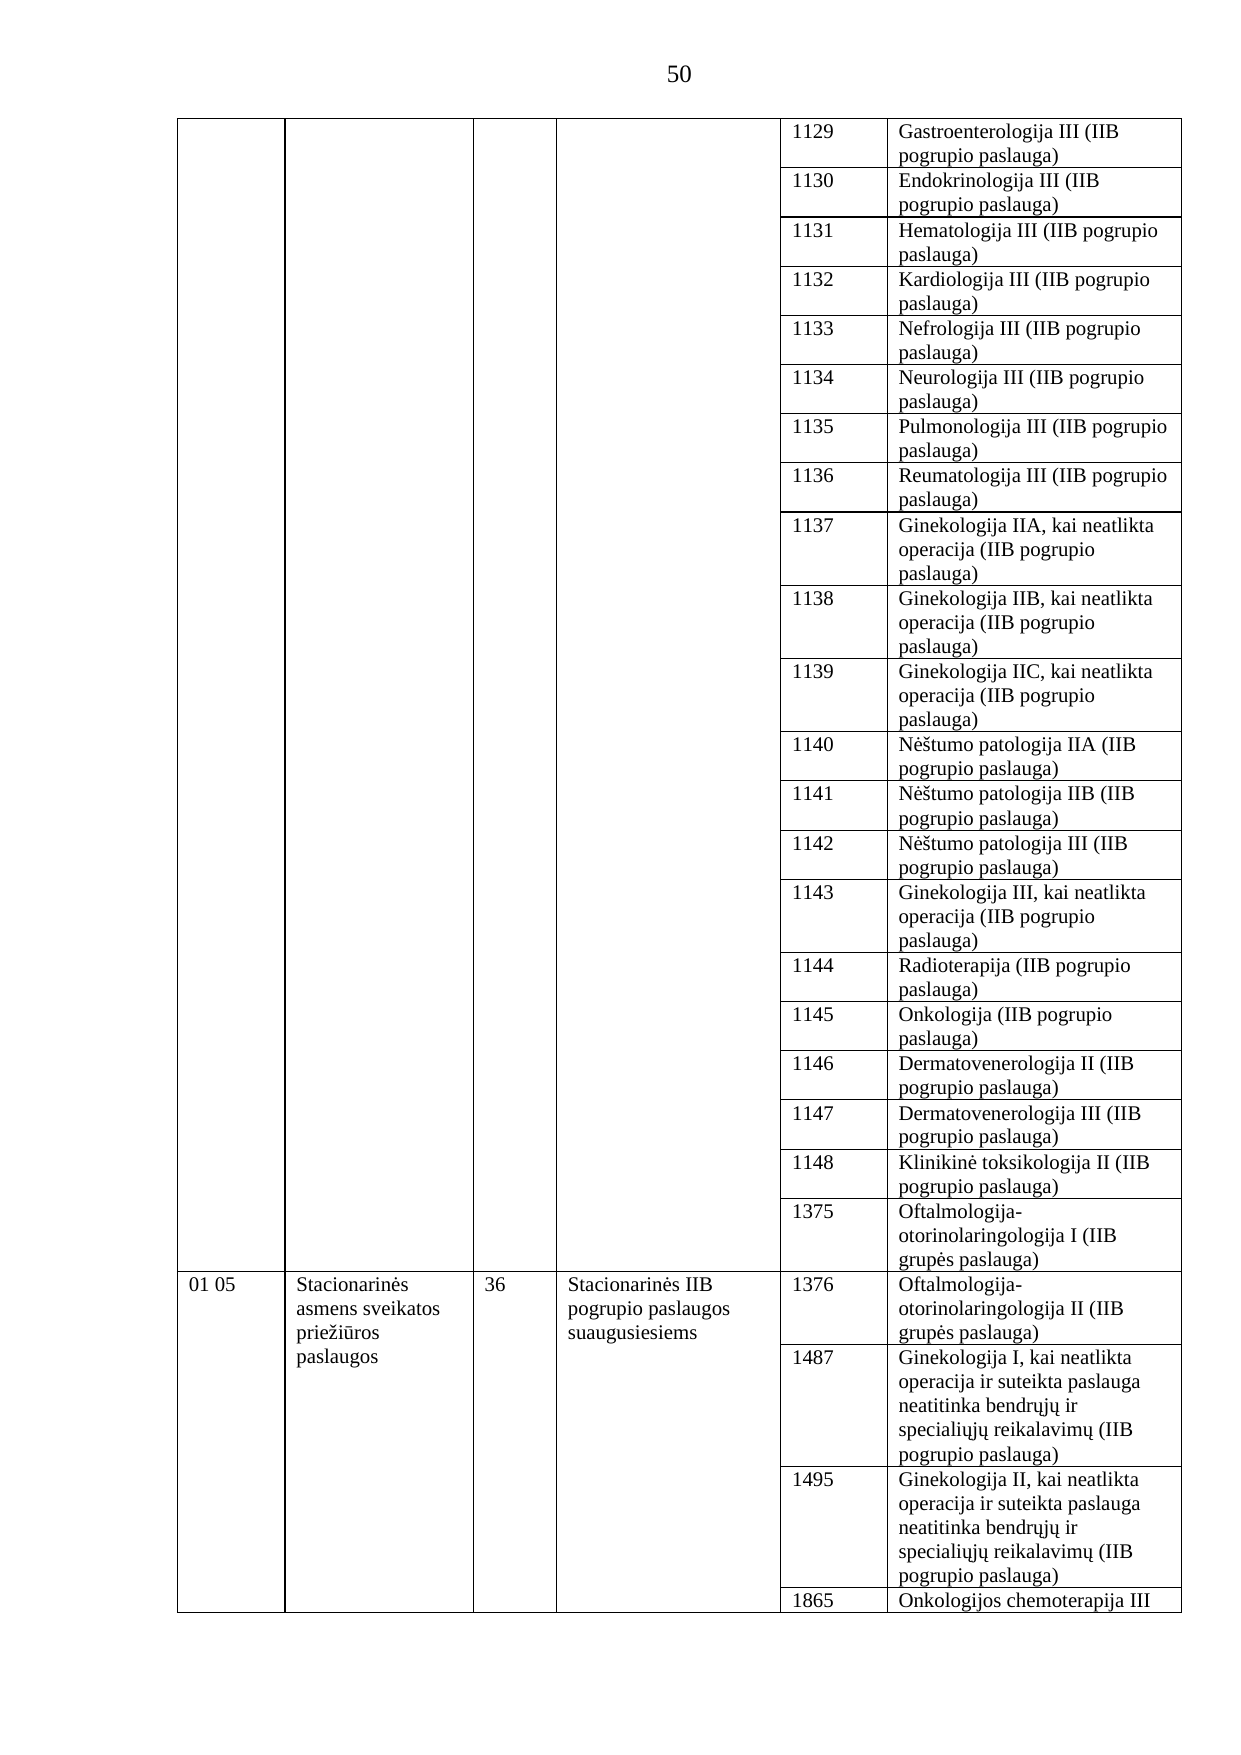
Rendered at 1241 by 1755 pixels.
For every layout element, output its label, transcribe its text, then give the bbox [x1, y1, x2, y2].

table_cell Dermatovenerologija III (IIB pogrupio paslauga) [888, 1100, 1181, 1148]
table_cell 1148 [781, 1150, 887, 1198]
table_cell Oftalmologija-otorinolaringologija II (IIB grupės paslauga) [888, 1272, 1181, 1344]
table_cell 1133 [781, 316, 887, 364]
table_cell Stacionarinės IIB pogrupio paslaugos suaugusiesiems [557, 1272, 780, 1612]
table_cell 1487 [781, 1345, 887, 1466]
table_cell Onkologijos chemoterapija III [888, 1588, 1181, 1612]
table_cell Neurologija III (IIB pogrupio paslauga) [888, 365, 1181, 413]
table_cell 1865 [781, 1588, 887, 1612]
table_cell [178, 119, 284, 1271]
table_cell Onkologija (IIB pogrupio paslauga) [888, 1002, 1181, 1050]
table_cell Endokrinologija III (IIB pogrupio paslauga) [888, 168, 1181, 216]
table_cell Radioterapija (IIB pogrupio paslauga) [888, 953, 1181, 1001]
table_cell 1132 [781, 267, 887, 315]
table_cell 1147 [781, 1100, 887, 1148]
table_cell Ginekologija IIB, kai neatlikta operacija (IIB pogrupio paslauga) [888, 586, 1181, 658]
table_cell Ginekologija IIC, kai neatlikta operacija (IIB pogrupio paslauga) [888, 659, 1181, 731]
table_cell 01 05 [178, 1272, 284, 1612]
table_cell [286, 119, 473, 1271]
table_cell 1137 [781, 513, 887, 585]
table_cell Dermatovenerologija II (IIB pogrupio paslauga) [888, 1051, 1181, 1099]
table_cell Kardiologija III (IIB pogrupio paslauga) [888, 267, 1181, 315]
table_cell Ginekologija IIA, kai neatlikta operacija (IIB pogrupio paslauga) [888, 513, 1181, 585]
table_cell Gastroenterologija III (IIB pogrupio paslauga) [888, 119, 1181, 167]
table_cell Stacionarinės asmens sveikatos priežiūros paslaugos [286, 1272, 473, 1612]
table_cell 1139 [781, 659, 887, 731]
table_cell Oftalmologija-otorinolaringologija I (IIB grupės paslauga) [888, 1199, 1181, 1271]
table_cell 1375 [781, 1199, 887, 1271]
table_cell Nėštumo patologija III (IIB pogrupio paslauga) [888, 831, 1181, 879]
table_cell 1376 [781, 1272, 887, 1344]
table_cell Nefrologija III (IIB pogrupio paslauga) [888, 316, 1181, 364]
table_cell Hematologija III (IIB pogrupio paslauga) [888, 218, 1181, 266]
table_cell 1146 [781, 1051, 887, 1099]
table_cell 1140 [781, 732, 887, 780]
table_cell 1135 [781, 414, 887, 462]
table_cell 1134 [781, 365, 887, 413]
table_cell Klinikinė toksikologija II (IIB pogrupio paslauga) [888, 1150, 1181, 1198]
table_cell Nėštumo patologija IIA (IIB pogrupio paslauga) [888, 732, 1181, 780]
table_cell Nėštumo patologija IIB (IIB pogrupio paslauga) [888, 781, 1181, 829]
table_cell 1129 [781, 119, 887, 167]
table_cell 1142 [781, 831, 887, 879]
table_cell 1138 [781, 586, 887, 658]
table_cell 1144 [781, 953, 887, 1001]
table_cell [474, 119, 556, 1271]
table_cell Reumatologija III (IIB pogrupio paslauga) [888, 463, 1181, 511]
table_cell Pulmonologija III (IIB pogrupio paslauga) [888, 414, 1181, 462]
table_cell 1130 [781, 168, 887, 216]
table_cell [557, 119, 780, 1271]
table_cell 1145 [781, 1002, 887, 1050]
table_cell 1131 [781, 218, 887, 266]
table_cell Ginekologija II, kai neatlikta operacija ir suteikta paslauga neatitinka bendrųjų ir specialiųjų reikalavimų (IIB pogrupio paslauga) [888, 1467, 1181, 1587]
table_cell 36 [474, 1272, 556, 1612]
table_cell 1143 [781, 880, 887, 952]
table_cell 1141 [781, 781, 887, 829]
table_cell Ginekologija I, kai neatlikta operacija ir suteikta paslauga neatitinka bendrųjų ir specialiųjų reikalavimų (IIB pogrupio paslauga) [888, 1345, 1181, 1466]
table_cell Ginekologija III, kai neatlikta operacija (IIB pogrupio paslauga) [888, 880, 1181, 952]
table_cell 1136 [781, 463, 887, 511]
table_cell 1495 [781, 1467, 887, 1587]
